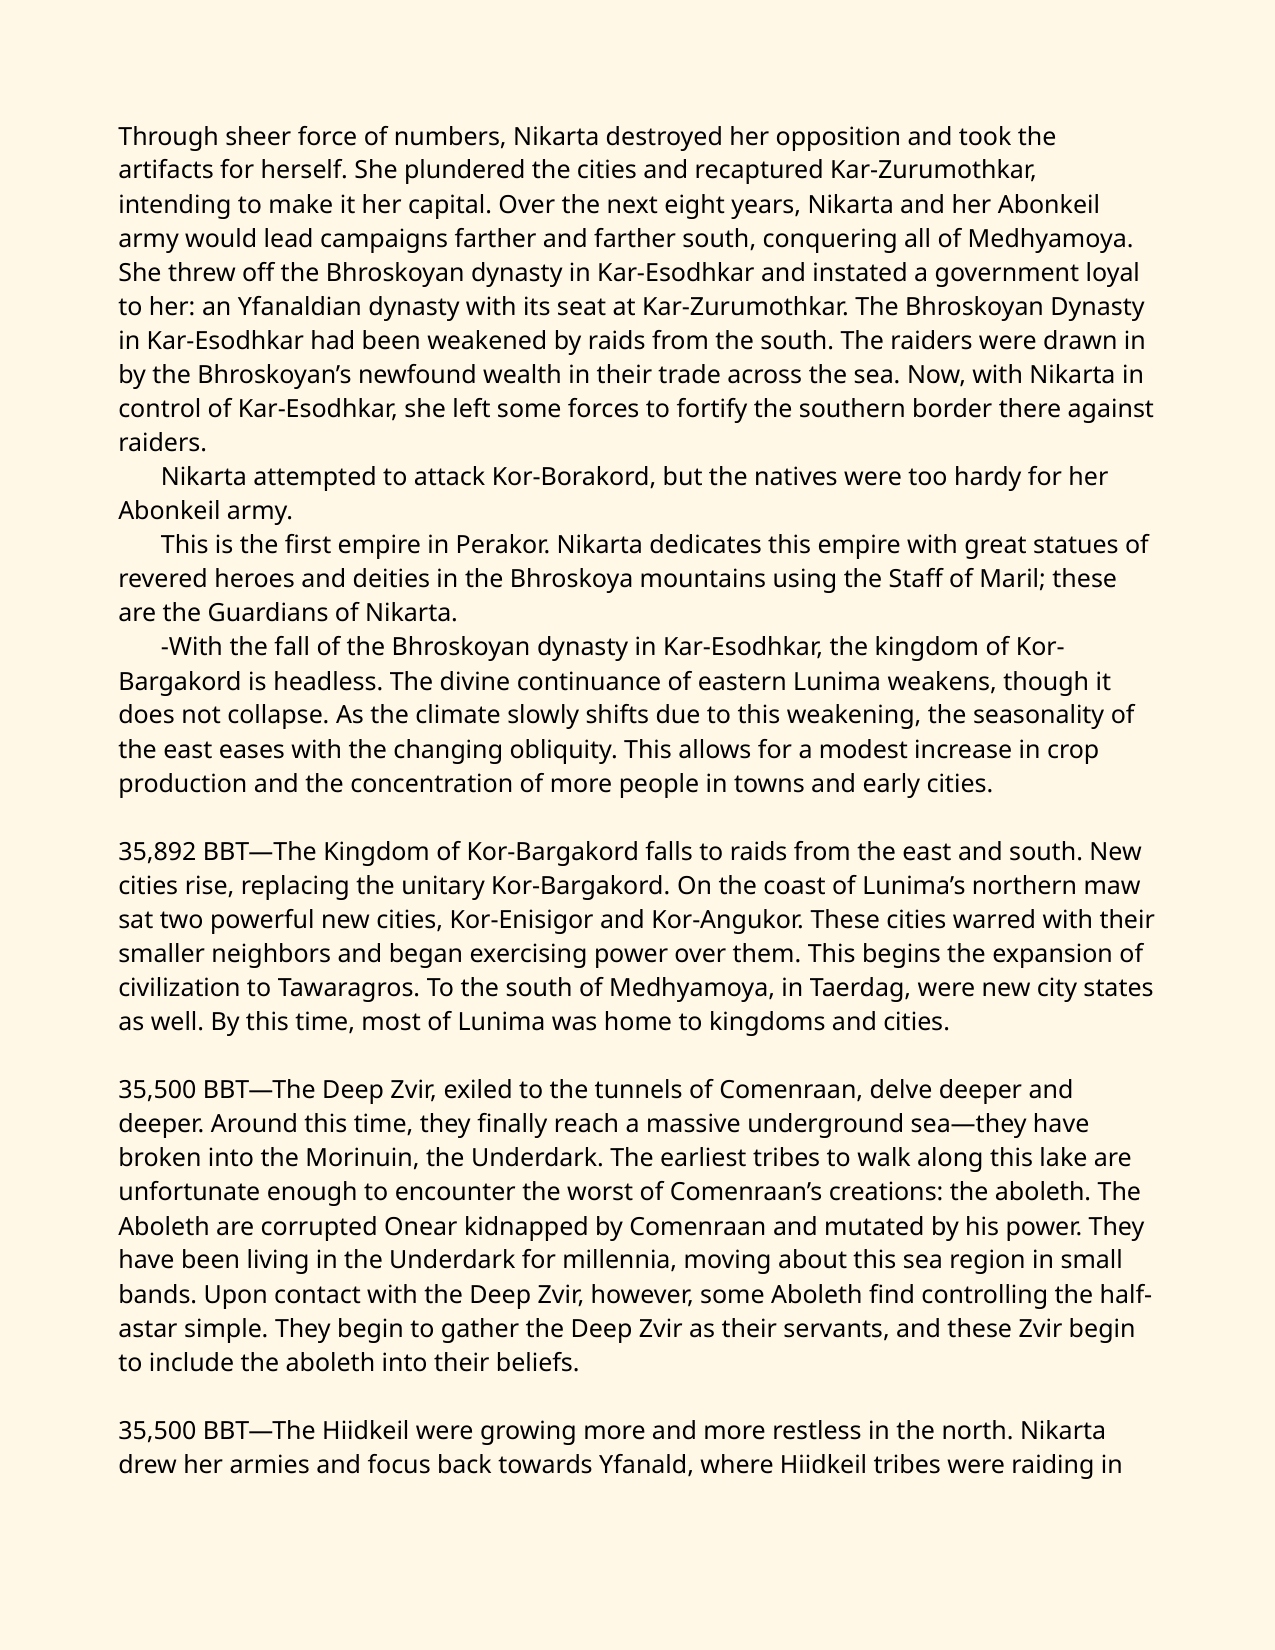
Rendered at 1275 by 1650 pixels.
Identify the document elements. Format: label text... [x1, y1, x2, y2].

text -With the fall of the Bhroskoyan dynasty in Kar-Esodhkar, the kingdom of Kor-Bargakord is headless. The divine continuance of eastern Lunima weakens, though it does not collapse. As the climate slowly shifts due to this weakening, the seasonality of the east eases with the changing obliquity. This allows for a modest increase in crop production and the concentration of more people in towns and early cities. [118, 629, 1157, 799]
text 35,892 BBT—The Kingdom of Kor-Bargakord falls to raids from the east and south. New cities rise, replacing the unitary Kor-Bargakord. On the coast of Lunima’s northern maw sat two powerful new cities, Kor-Enisigor and Kor-Angukor. These cities warred with their smaller neighbors and began exercising power over them. This begins the expansion of civilization to Tawaragros. To the south of Medhyamoya, in Taerdag, were new city states as well. By this time, most of Lunima was home to kingdoms and cities. [118, 833, 1157, 1038]
text Through sheer force of numbers, Nikarta destroyed her opposition and took the artifacts for herself. She plundered the cities and recaptured Kar-Zurumothkar, intending to make it her capital. Over the next eight years, Nikarta and her Abonkeil army would lead campaigns farther and farther south, conquering all of Medhyamoya. She threw off the Bhroskoyan dynasty in Kar-Esodhkar and instated a government loyal to her: an Yfanaldian dynasty with its seat at Kar-Zurumothkar. The Bhroskoyan Dynasty in Kar-Esodhkar had been weakened by raids from the south. The raiders were drawn in by the Bhroskoyan’s newfound wealth in their trade across the sea. Now, with Nikarta in control of Kar-Esodhkar, she left some forces to fortify the southern border there against raiders. [118, 118, 1157, 459]
text 35,500 BBT—The Hiidkeil were growing more and more restless in the north. Nikarta drew her armies and focus back towards Yfanald, where Hiidkeil tribes were raiding in [118, 1412, 1157, 1481]
text This is the first empire in Perakor. Nikarta dedicates this empire with great statues of revered heroes and deities in the Bhroskoya mountains using the Staff of Maril; these are the Guardians of Nikarta. [118, 527, 1157, 629]
text 35,500 BBT—The Deep Zvir, exiled to the tunnels of Comenraan, delve deeper and deeper. Around this time, they finally reach a massive underground sea—they have broken into the Morinuin, the Underdark. The earliest tribes to walk along this lake are unfortunate enough to encounter the worst of Comenraan’s creations: the aboleth. The Aboleth are corrupted Onear kidnapped by Comenraan and mutated by his power. They have been living in the Underdark for millennia, moving about this sea region in small bands. Upon contact with the Deep Zvir, however, some Aboleth find controlling the half-astar simple. They begin to gather the Deep Zvir as their servants, and these Zvir begin to include the aboleth into their beliefs. [118, 1072, 1157, 1378]
text Nikarta attempted to attack Kor-Borakord, but the natives were too hardy for her Abonkeil army. [118, 459, 1157, 527]
